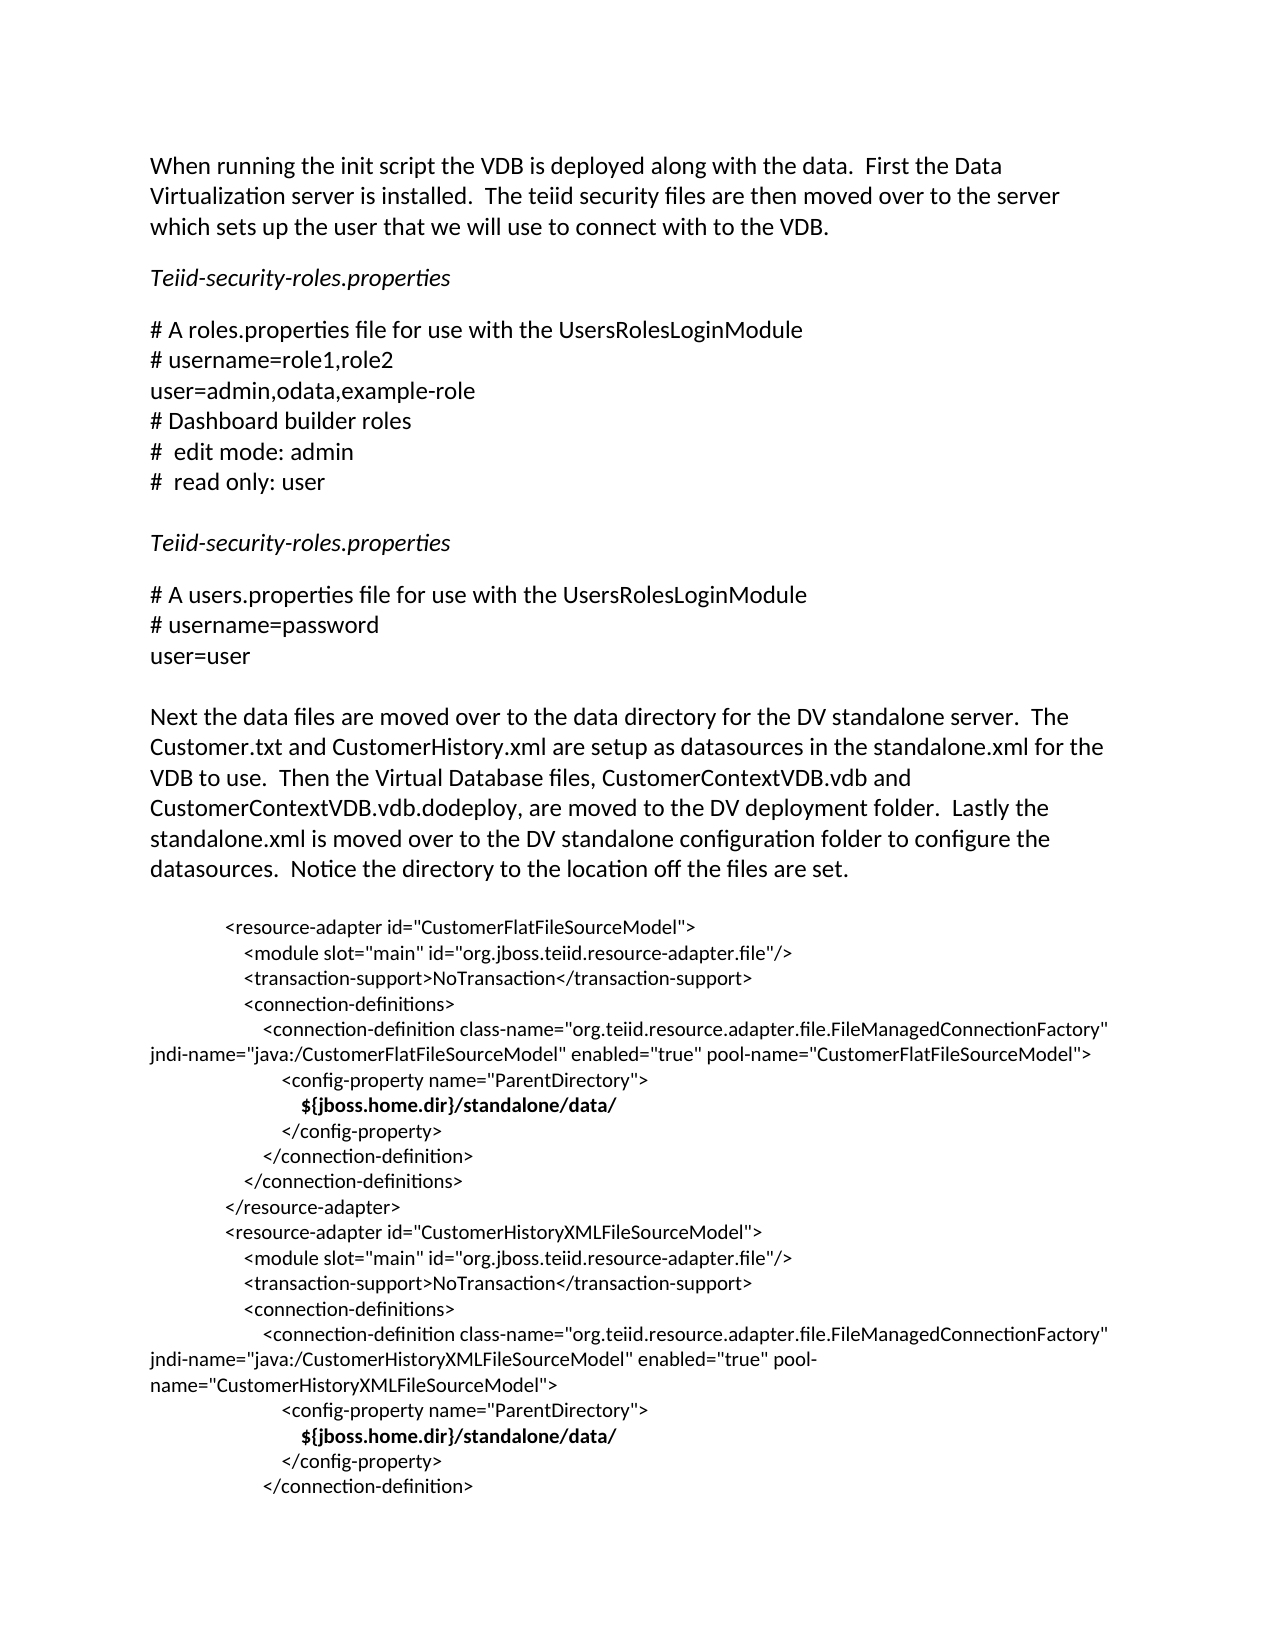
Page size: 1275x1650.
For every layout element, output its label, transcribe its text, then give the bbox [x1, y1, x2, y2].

text </resource-adapter> [150, 1194, 1125, 1219]
text Next the data files are moved over to the data directory for the DV standalone server. The Customer.txt and CustomerHistory.xml are setup as datasources in the standalone.xml for the VDB to use. Then the Virtual Database files, CustomerContextVDB.vdb and CustomerContextVDB.vdb.dodeploy, are moved to the DV deployment folder. Lastly the standalone.xml is moved over to the DV standalone configuration folder to configure the datasources. Notice the directory to the location off the files are set. [150, 701, 1125, 884]
text ${jboss.home.dir}/standalone/data/ [150, 1423, 1125, 1448]
text # username=password [150, 609, 1125, 640]
text <connection-definition class-name="org.teiid.resource.adapter.file.FileManagedConnectionFactory" jndi-name="java:/CustomerHistoryXMLFileSourceModel" enabled="true" pool-name="CustomerHistoryXMLFileSourceModel"> [150, 1321, 1125, 1397]
text user=admin,odata,example-role [150, 375, 1125, 405]
text Teiid-security-roles.properties [150, 262, 1125, 293]
text # edit mode: admin [150, 436, 1125, 466]
text # A roles.properties file for use with the UsersRolesLoginModule [150, 314, 1125, 344]
text </connection-definition> [150, 1143, 1125, 1169]
text <config-property name="ParentDirectory"> [150, 1397, 1125, 1423]
text <transaction-support>NoTransaction</transaction-support> [150, 965, 1125, 991]
text <connection-definition class-name="org.teiid.resource.adapter.file.FileManagedConnectionFactory" jndi-name="java:/CustomerFlatFileSourceModel" enabled="true" pool-name="CustomerFlatFileSourceModel"> [150, 1016, 1125, 1067]
text </connection-definitions> [150, 1169, 1125, 1194]
text <transaction-support>NoTransaction</transaction-support> [150, 1270, 1125, 1296]
text # read only: user [150, 466, 1125, 497]
text </config-property> [150, 1448, 1125, 1474]
text When running the init script the VDB is deployed along with the data. First the Data Virtualization server is installed. The teiid security files are then moved over to the server which sets up the user that we will use to connect with to the VDB. [150, 150, 1125, 242]
text # A users.properties file for use with the UsersRolesLoginModule [150, 579, 1125, 609]
text ${jboss.home.dir}/standalone/data/ [150, 1092, 1125, 1118]
text </config-property> [150, 1118, 1125, 1143]
text <connection-definitions> [150, 991, 1125, 1016]
text Teiid-security-roles.properties [150, 527, 1125, 558]
text </connection-definition> [150, 1474, 1125, 1499]
text user=user [150, 640, 1125, 670]
text # username=role1,role2 [150, 344, 1125, 375]
text <module slot="main" id="org.jboss.teiid.resource-adapter.file"/> [150, 1245, 1125, 1270]
text <module slot="main" id="org.jboss.teiid.resource-adapter.file"/> [150, 940, 1125, 965]
text # Dashboard builder roles [150, 405, 1125, 436]
text <config-property name="ParentDirectory"> [150, 1067, 1125, 1092]
text <connection-definitions> [150, 1296, 1125, 1321]
text <resource-adapter id="CustomerFlatFileSourceModel"> [150, 914, 1125, 940]
text <resource-adapter id="CustomerHistoryXMLFileSourceModel"> [150, 1219, 1125, 1245]
